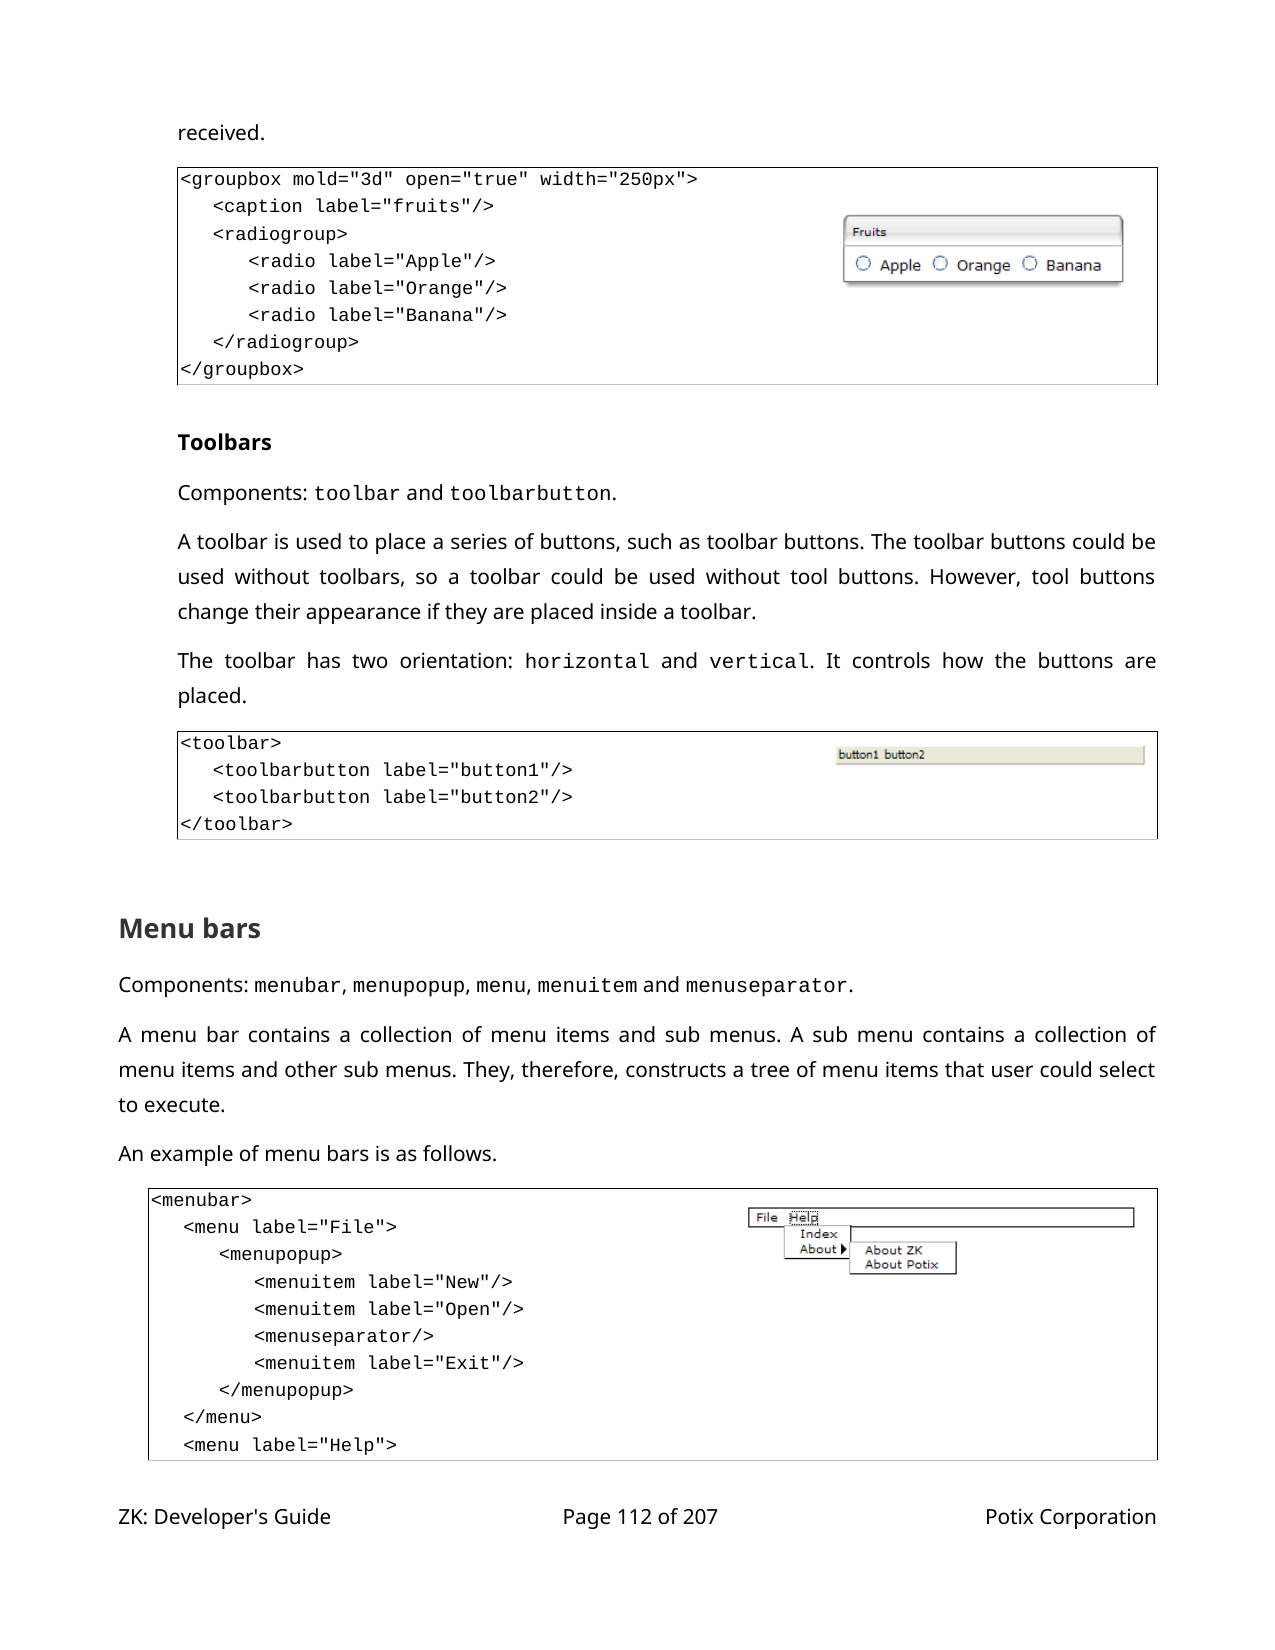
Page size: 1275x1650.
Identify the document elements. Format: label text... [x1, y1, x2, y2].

text <toolbar> [178, 732, 1157, 755]
text <radio label="Banana"/> [178, 303, 1157, 327]
text <menu label="Help"> [149, 1433, 1157, 1460]
picture [746, 1205, 1139, 1278]
text Components: menubar, menupopup, menu, menuitem and menuseparator. [118, 971, 1157, 999]
text <menubar> [149, 1189, 1157, 1212]
text </menu> [149, 1405, 1157, 1430]
text <radio label="Orange"/> [178, 276, 1157, 300]
text Components: toolbar and toolbarbutton. [177, 478, 1157, 506]
text </groupbox> [178, 357, 1157, 384]
text A toolbar is used to place a series of buttons, such as toolbar buttons. The toolbar buttons could be used without toolbars, so a toolbar could be used without tool buttons. However, tool buttons change their appearance if they are placed inside a toolbar. [177, 527, 1157, 626]
text <menu label="File"> [149, 1215, 746, 1239]
text <menuitem label="New"/> [149, 1269, 1157, 1294]
text <menupopup> [149, 1242, 746, 1267]
picture [834, 742, 1147, 766]
text <menuitem label="Exit"/> [149, 1351, 1157, 1375]
text received. [177, 118, 1157, 146]
text An example of menu bars is as follows. [118, 1139, 1157, 1167]
text <toolbarbutton label="button2"/> [178, 785, 1157, 809]
text <menuseparator/> [149, 1324, 1157, 1348]
subtitle Toolbars [177, 427, 1157, 457]
text A menu bar contains a collection of menu items and sub menus. A sub menu contains a collection of menu items and other sub menus. They, therefore, constructs a tree of menu items that user could select to execute. [118, 1020, 1157, 1118]
text [1139, 1242, 1157, 1267]
text </menupopup> [149, 1378, 1157, 1402]
text [1128, 221, 1157, 246]
text [1139, 1215, 1157, 1239]
text The toolbar has two orientation: horizontal and vertical. It controls how the buttons are placed. [177, 646, 1157, 710]
text <radio label="Apple"/> [178, 248, 841, 273]
text <toolbarbutton label="button1"/> [178, 758, 1157, 782]
text <menuitem label="Open"/> [149, 1297, 1157, 1321]
picture [841, 213, 1128, 288]
text <groupbox mold="3d" open="true" width="250px"> [178, 168, 1157, 191]
text [1128, 248, 1157, 273]
text <radiogroup> [178, 221, 841, 246]
subtitle Menu bars [118, 910, 1157, 947]
text <caption label="fruits"/> [178, 194, 1157, 218]
text </toolbar> [178, 812, 1157, 839]
text </radiogroup> [178, 330, 1157, 354]
